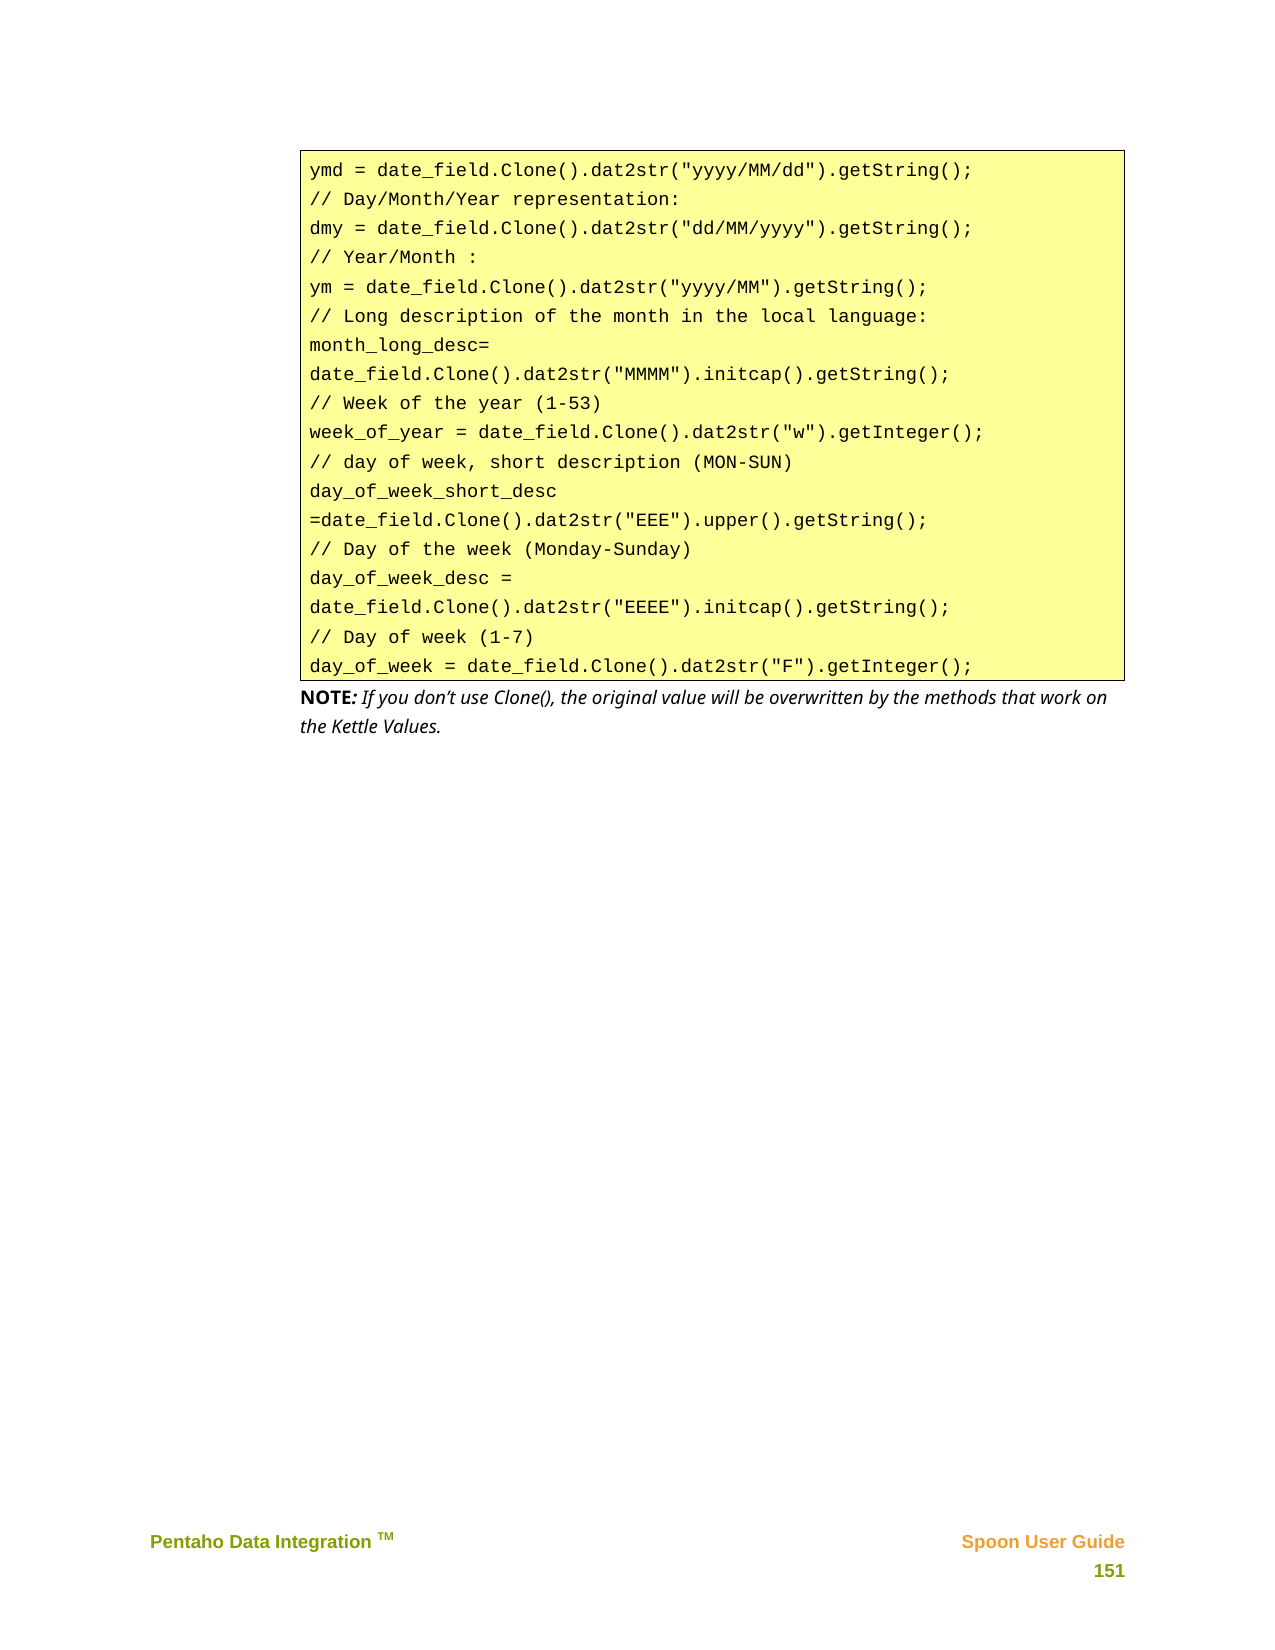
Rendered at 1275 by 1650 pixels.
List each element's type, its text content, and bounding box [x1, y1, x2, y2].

text NOTE: If you don’t use Clone(), the original value will be overwritten by the methods that work on the Kettle Values. [300, 681, 1125, 739]
text day_of_week_short_desc =date_field.Clone().dat2str("EEE").upper().getString(); [301, 471, 1124, 529]
text dmy = date_field.Clone().dat2str("dd/MM/yyyy").getString(); [301, 208, 1124, 237]
text ymd = date_field.Clone().dat2str("yyyy/MM/dd").getString(); [301, 151, 1124, 179]
text // Day of week (1-7) [301, 617, 1124, 646]
text day_of_week_desc = date_field.Clone().dat2str("EEEE").initcap().getString(); [301, 558, 1124, 617]
text day_of_week = date_field.Clone().dat2str("F").getInteger(); [301, 646, 1124, 680]
text week_of_year = date_field.Clone().dat2str("w").getInteger(); [301, 412, 1124, 442]
text // Week of the year (1-53) [301, 383, 1124, 412]
text ym = date_field.Clone().dat2str("yyyy/MM").getString(); [301, 267, 1124, 296]
text // Day/Month/Year representation: [301, 179, 1124, 208]
text // Year/Month : [301, 237, 1124, 267]
text // day of week, short description (MON-SUN) [301, 442, 1124, 471]
text month_long_desc= date_field.Clone().dat2str("MMMM").initcap().getString(); [301, 325, 1124, 383]
text // Day of the week (Monday-Sunday) [301, 529, 1124, 558]
text // Long description of the month in the local language: [301, 296, 1124, 325]
